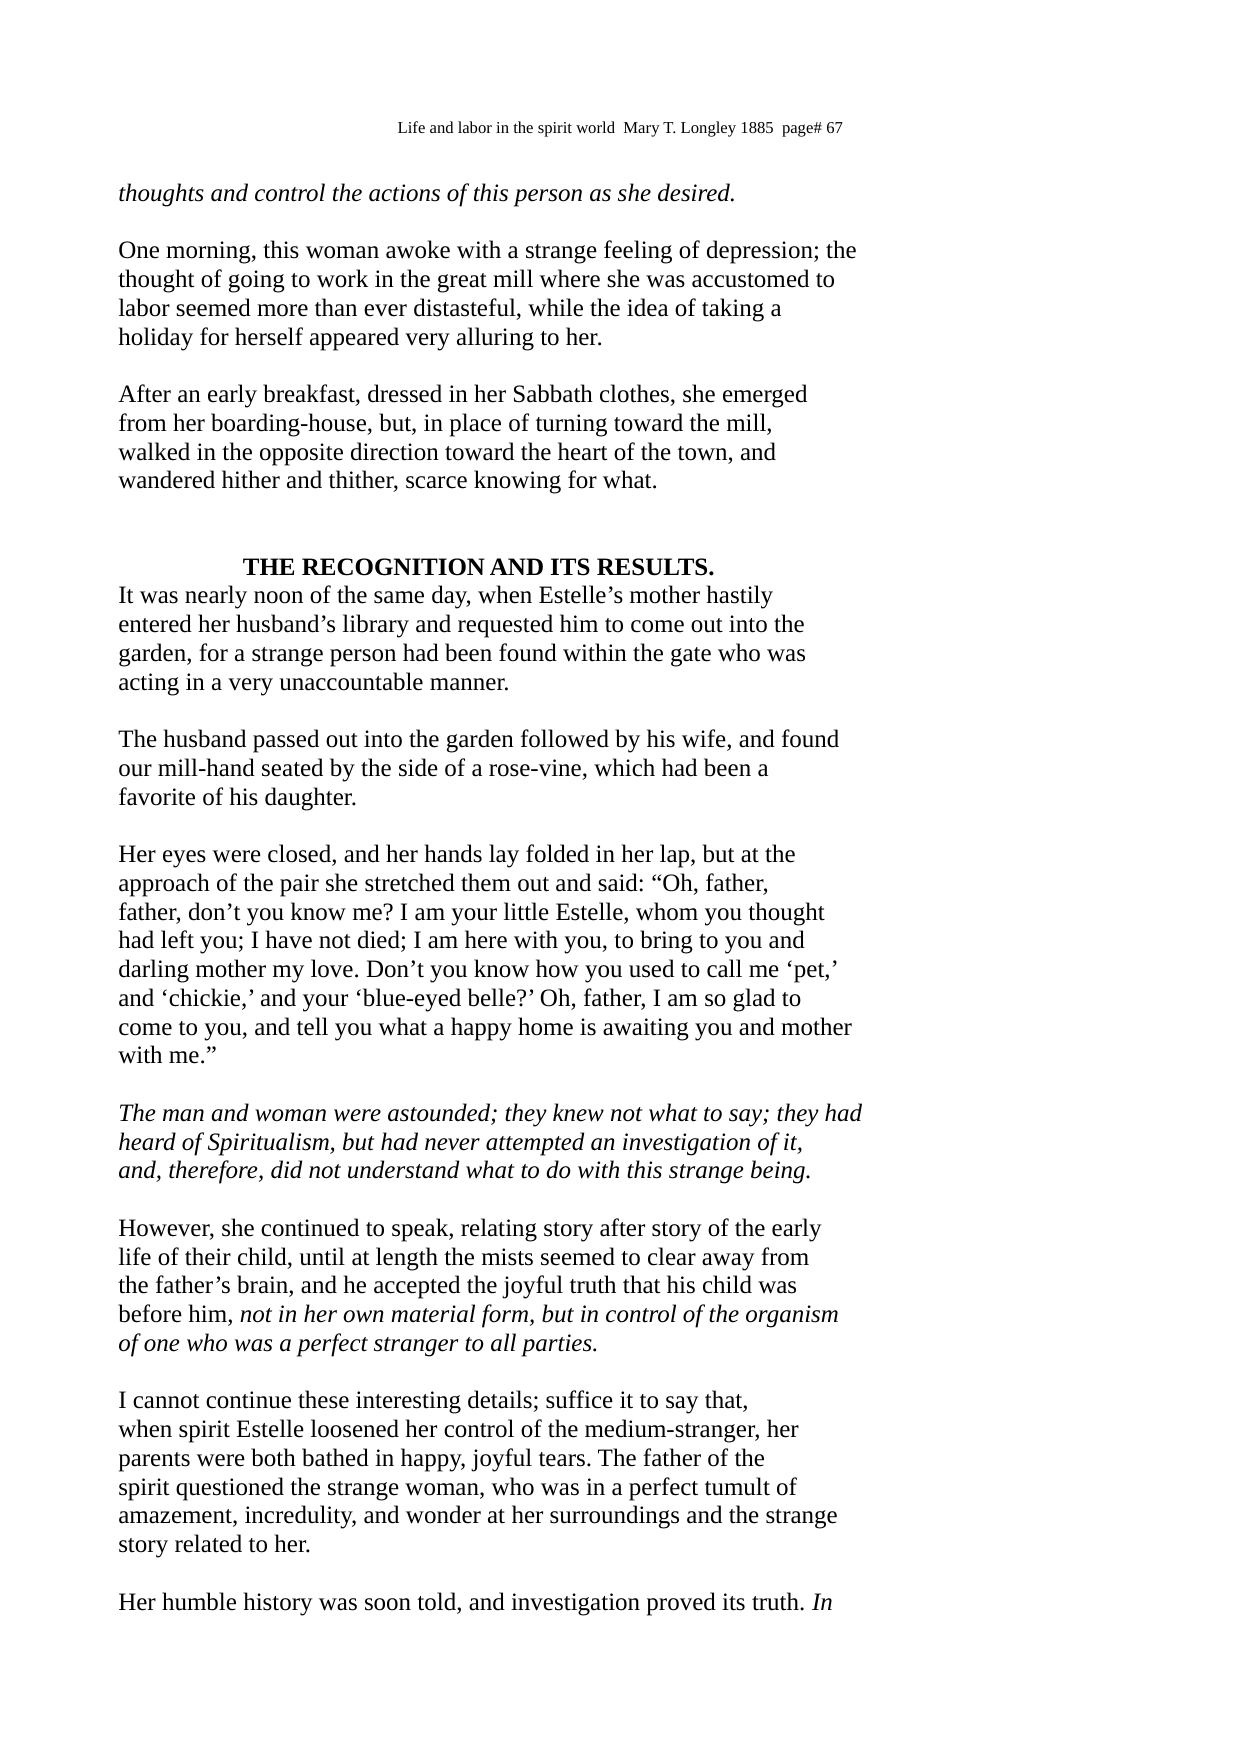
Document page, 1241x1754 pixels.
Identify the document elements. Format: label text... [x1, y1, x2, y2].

text story related to her. [118, 1529, 1122, 1558]
text However, she continued to speak, relating story after story of the early [118, 1213, 1122, 1242]
text the father’s brain, and he accepted the joyful truth that his child was [118, 1271, 1122, 1299]
text Her humble history was soon told, and investigation proved its truth. In [118, 1587, 1122, 1616]
text come to you, and tell you what a happy home is awaiting you and mother [118, 1012, 1122, 1041]
text life of their child, until at length the mists seemed to clear away from [118, 1242, 1122, 1271]
text father, don’t you know me? I am your little Estelle, whom you thought [118, 897, 1122, 926]
text and ‘chickie,’ and your ‘blue-eyed belle?’ Oh, father, I am so glad to [118, 983, 1122, 1012]
text labor seemed more than ever distasteful, while the idea of taking a [118, 293, 1122, 322]
text The man and woman were astounded; they knew not what to say; they had [118, 1098, 1122, 1127]
text our mill-hand seated by the side of a rose-vine, which had been a [118, 753, 1122, 782]
text parents were both bathed in happy, joyful tears. The father of the [118, 1443, 1122, 1472]
text approach of the pair she stretched them out and said: “Oh, father, [118, 868, 1122, 897]
text spirit questioned the strange woman, who was in a perfect tumult of [118, 1472, 1122, 1501]
text One morning, this woman awoke with a strange feeling of depression; the [118, 236, 1122, 264]
text favorite of his daughter. [118, 782, 1122, 811]
text with me.” [118, 1041, 1122, 1069]
text and, therefore, did not understand what to do with this strange being. [118, 1156, 1122, 1184]
text thought of going to work in the great mill where she was accustomed to [118, 264, 1122, 293]
text amazement, incredulity, and wonder at her surroundings and the strange [118, 1501, 1122, 1529]
text of one who was a perfect stranger to all parties. [118, 1328, 1122, 1357]
text wandered hither and thither, scarce knowing for what. [118, 466, 1122, 494]
text I cannot continue these interesting details; suffice it to say that, [118, 1386, 1122, 1414]
text The husband passed out into the garden followed by his wife, and found [118, 724, 1122, 753]
text had left you; I have not died; I am here with you, to bring to you and [118, 926, 1122, 954]
text heard of Spiritualism, but had never attempted an investigation of it, [118, 1127, 1122, 1156]
text Her eyes were closed, and her hands lay folded in her lap, but at the [118, 839, 1122, 868]
text holiday for herself appeared very alluring to her. [118, 322, 1122, 351]
text before him, not in her own material form, but in control of the organism [118, 1299, 1122, 1328]
text from her boarding-house, but, in place of turning toward the mill, [118, 408, 1122, 437]
text It was nearly noon of the same day, when Estelle’s mother hastily [118, 581, 1122, 609]
text when spirit Estelle loosened her control of the medium-stranger, her [118, 1414, 1122, 1443]
text darling mother my love. Don’t you know how you used to call me ‘pet,’ [118, 954, 1122, 983]
text THE RECOGNITION AND ITS RESULTS. [118, 552, 1122, 581]
text thoughts and control the actions of this person as she desired. [118, 178, 1122, 207]
text entered her husband’s library and requested him to come out into the [118, 609, 1122, 638]
text After an early breakfast, dressed in her Sabbath clothes, she emerged [118, 379, 1122, 408]
text garden, for a strange person had been found within the gate who was [118, 638, 1122, 667]
text walked in the opposite direction toward the heart of the town, and [118, 437, 1122, 466]
text acting in a very unaccountable manner. [118, 667, 1122, 696]
